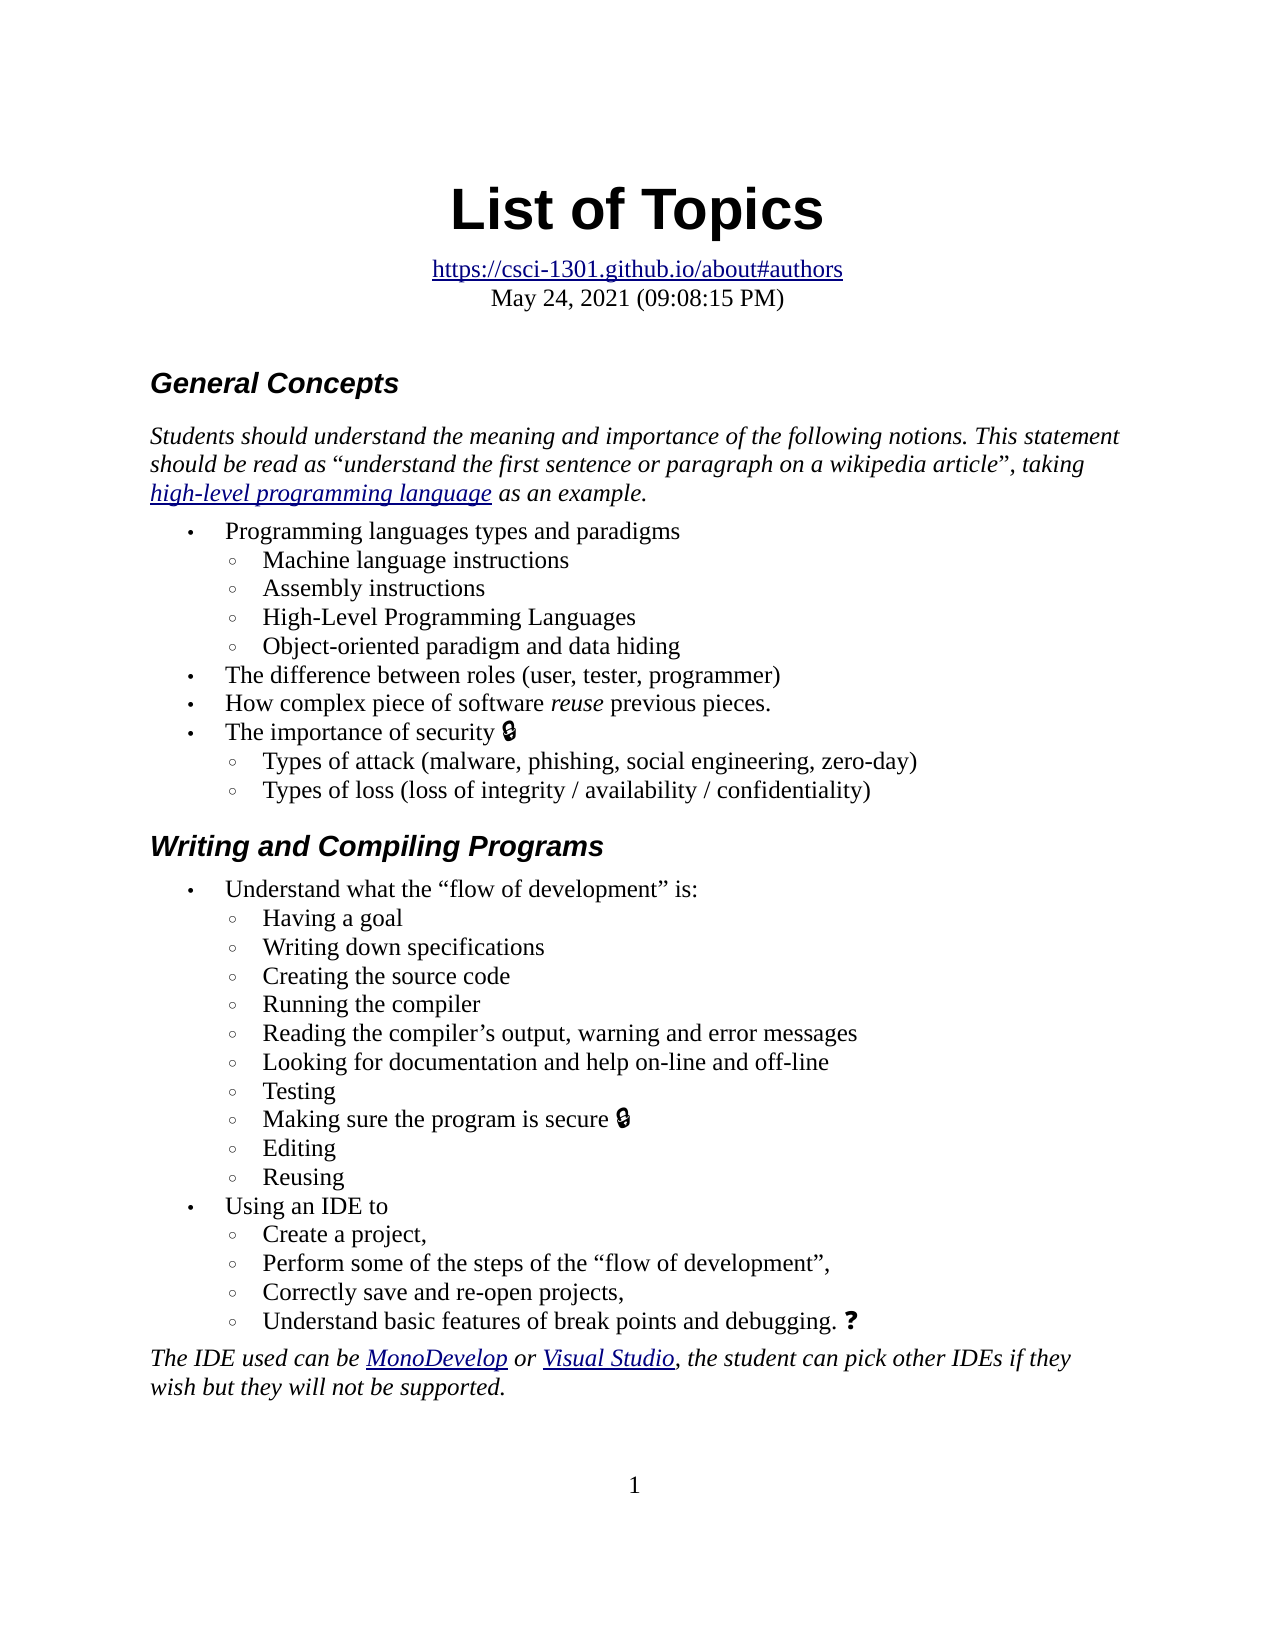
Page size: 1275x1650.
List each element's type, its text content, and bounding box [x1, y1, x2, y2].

list Programming languages types and paradigms [187, 516, 1125, 545]
list Running the compiler [225, 989, 1125, 1018]
list Having a goal [225, 903, 1125, 932]
list Perform some of the steps of the “flow of development”, [225, 1248, 1125, 1277]
list Reading the compiler’s output, warning and error messages [225, 1018, 1125, 1047]
list Creating the source code [225, 961, 1125, 989]
list Types of loss (loss of integrity / availability / confidentiality) [225, 775, 1125, 803]
subtitle General Concepts [150, 366, 1125, 399]
text Students should understand the meaning and importance of the following notions. This statement should be read as “understand the first sentence or paragraph on a wikipedia article”, taking high-level programming language as an example. [150, 421, 1125, 507]
list High-Level Programming Languages [225, 602, 1125, 631]
list Looking for documentation and help on-line and off-line [225, 1047, 1125, 1076]
list Assembly instructions [225, 573, 1125, 602]
list Types of attack (malware, phishing, social engineering, zero-day) [225, 746, 1125, 775]
list Object-oriented paradigm and data hiding [225, 631, 1125, 660]
list Understand what the “flow of development” is: [187, 874, 1125, 903]
list Making sure the program is secure 🔒 [225, 1104, 1125, 1133]
list Machine language instructions [225, 545, 1125, 573]
text May 24, 2021 (09:08:15 PM) [150, 283, 1125, 312]
text https://csci-1301.github.io/about#authors [150, 254, 1125, 283]
list Editing [225, 1133, 1125, 1162]
text The IDE used can be MonoDevelop or Visual Studio, the student can pick other IDEs if they wish but they will not be supported. [150, 1343, 1125, 1401]
list The importance of security 🔒 [187, 717, 1125, 746]
title List of Topics [150, 175, 1125, 242]
list How complex piece of software reuse previous pieces. [187, 688, 1125, 717]
list Testing [225, 1076, 1125, 1104]
list Understand basic features of break points and debugging. ❓ [225, 1306, 1125, 1334]
list The difference between roles (user, tester, programmer) [187, 660, 1125, 688]
list Using an IDE to [187, 1191, 1125, 1219]
list Writing down specifications [225, 932, 1125, 961]
list Correctly save and re-open projects, [225, 1277, 1125, 1306]
list Reusing [225, 1162, 1125, 1191]
list Create a project, [225, 1219, 1125, 1248]
subtitle Writing and Compiling Programs [150, 828, 1125, 862]
